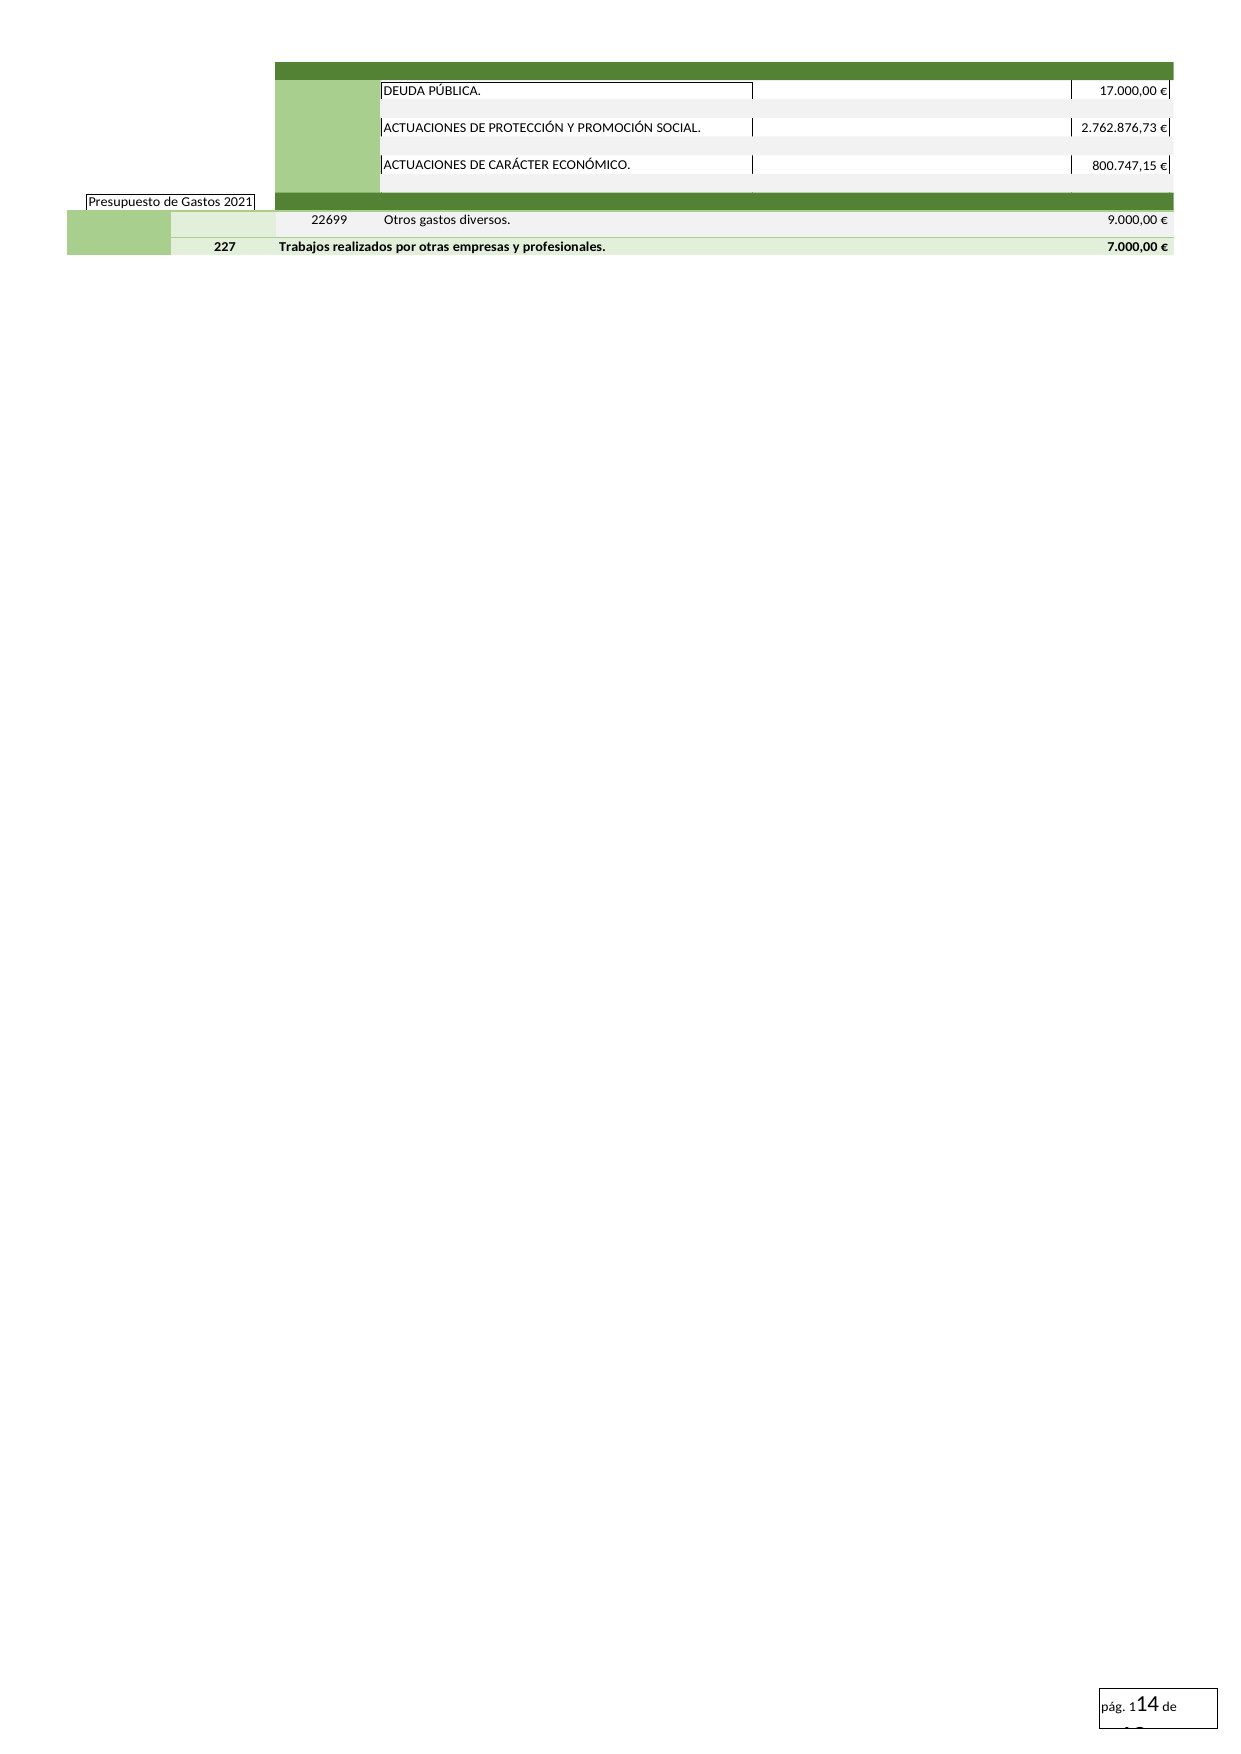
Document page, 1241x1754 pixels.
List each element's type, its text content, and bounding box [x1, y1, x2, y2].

table_cell 7.000,00 € [871, 238, 1174, 255]
table_cell 227 [171, 238, 276, 255]
table_cell Trabajos realizados por otras empresas y profesionales. [276, 238, 871, 255]
table_cell 9.000,00 € [871, 212, 1174, 237]
table_cell [171, 212, 276, 237]
table_cell 22699 Otros gastos diversos. [276, 212, 871, 237]
